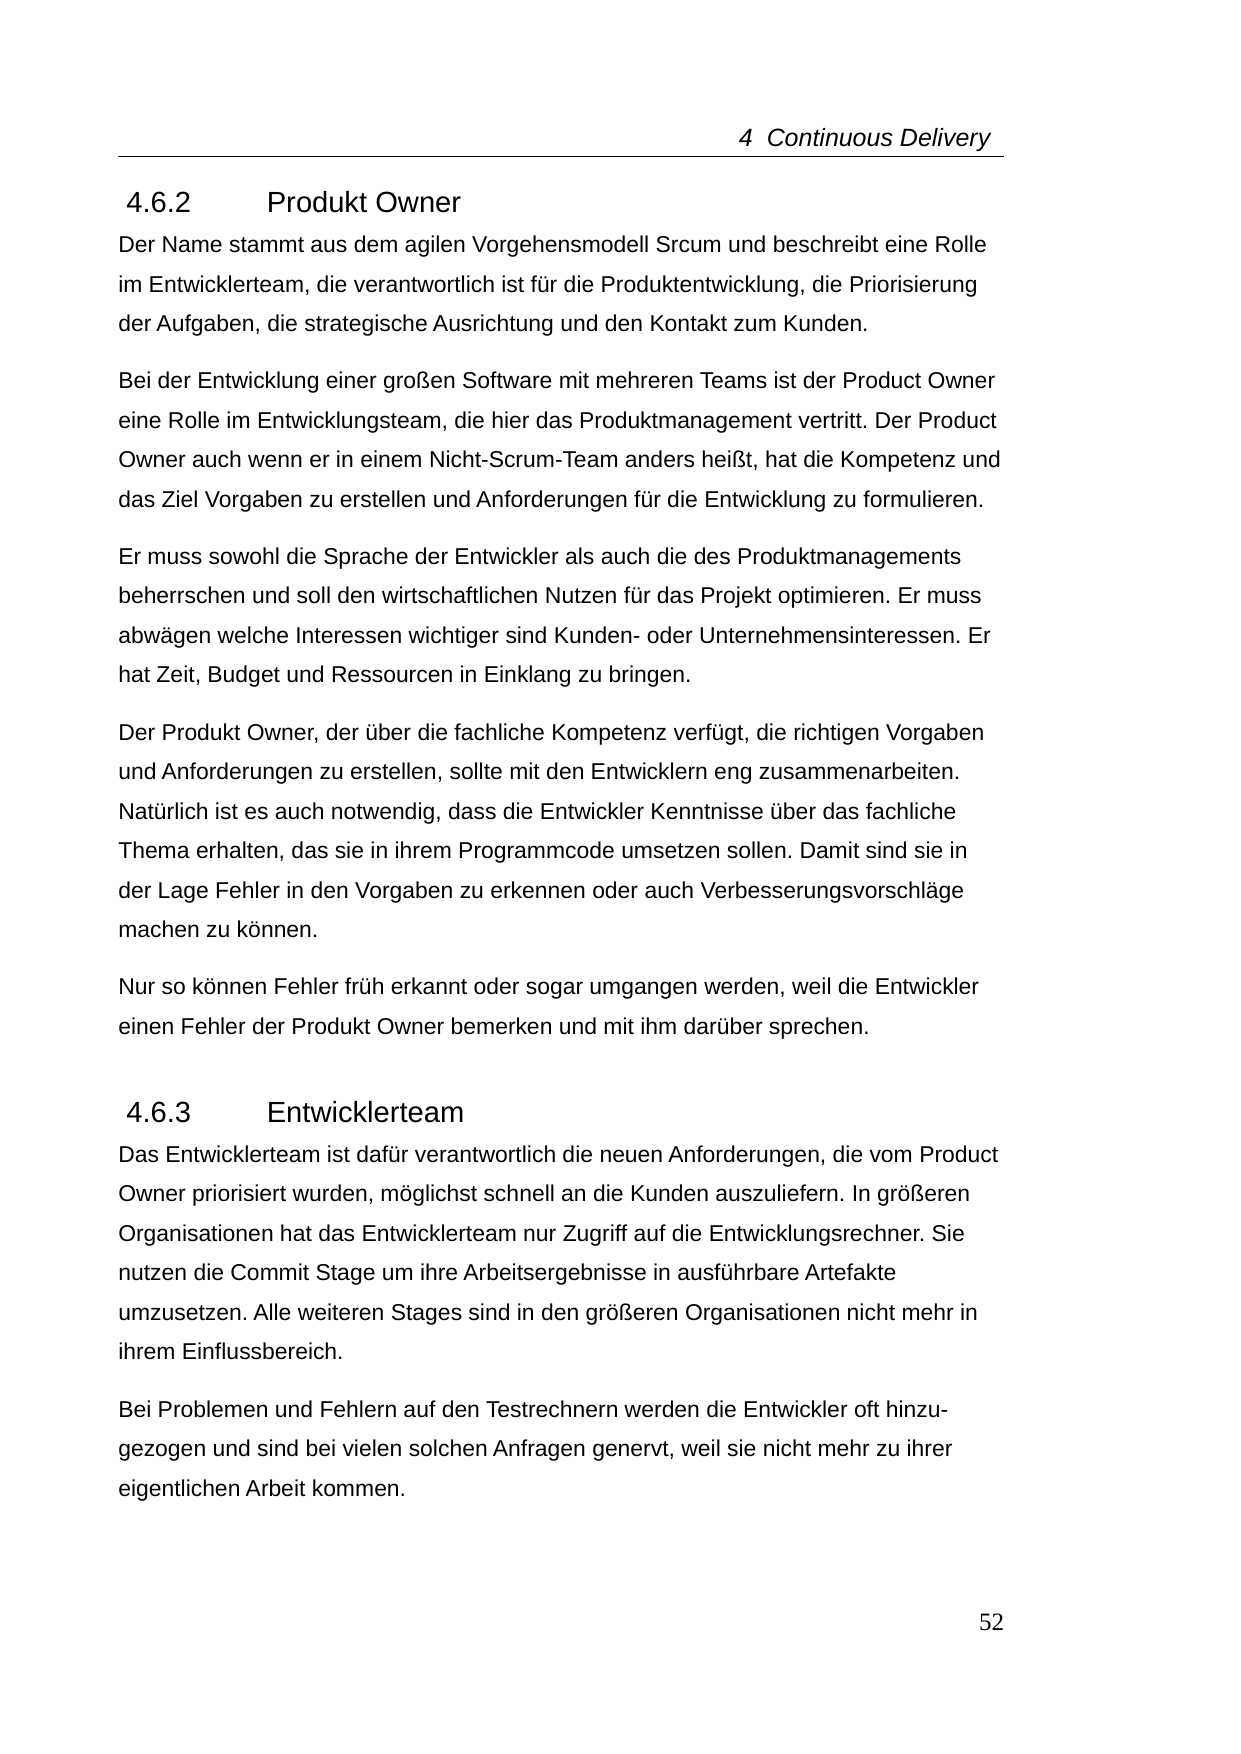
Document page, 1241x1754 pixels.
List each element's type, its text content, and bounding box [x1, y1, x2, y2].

text Der Produkt Owner, der über die fachliche Kompetenz verfügt, die richtigen Vorgaben und Anforderungen zu erstellen, sollte mit den Entwicklern eng zusammenarbeiten. Natürlich ist es auch notwendig, dass die Entwickler Kenntnisse über das fachliche Thema erhalten, das sie in ihrem Programmcode umsetzen sollen. Damit sind sie in der Lage Fehler in den Vorgaben zu erkennen oder auch Verbesserungsvorschläge machen zu können. [118, 719, 1004, 942]
text Der Name stammt aus dem agilen Vorgehensmodell Srcum und beschreibt eine Rolle im Entwicklerteam, die verantwortlich ist für die Produktentwicklung, die Priorisierung der Aufgaben, die strategische Ausrichtung und den Kontakt zum Kunden. [118, 231, 1004, 337]
text Nur so können Fehler früh erkannt oder sogar umgangen werden, weil die Entwickler einen Fehler der Produkt Owner bemerken und mit ihm darüber sprechen. [118, 973, 1004, 1039]
text Er muss sowohl die Sprache der Entwickler als auch die des Produktmanagements beherrschen und soll den wirtschaftlichen Nutzen für das Projekt optimieren. Er muss abwägen welche Interessen wichtiger sind Kunden- oder Unternehmensinteressen. Er hat Zeit, Budget und Ressourcen in Einklang zu bringen. [118, 543, 1004, 688]
text Das Entwicklerteam ist dafür verantwortlich die neuen Anforderungen, die vom Product Owner priorisiert wurden, möglichst schnell an die Kunden auszuliefern. In größeren Organisationen hat das Entwicklerteam nur Zugriff auf die Entwicklungsrechner. Sie nutzen die Commit Stage um ihre Arbeitsergebnisse in ausführbare Artefakte umzusetzen. Alle weiteren Stages sind in den größeren Organisationen nicht mehr in ihrem Einflussbereich. [118, 1141, 1004, 1365]
subtitle Entwicklerteam [118, 1095, 1004, 1128]
subtitle Produkt Owner [118, 185, 1004, 219]
text Bei der Entwicklung einer großen Software mit mehreren Teams ist der Product Owner eine Rolle im Entwicklungsteam, die hier das Produktmanagement vertritt. Der Product Owner auch wenn er in einem Nicht-Scrum-Team anders heißt, hat die Kompetenz und das Ziel Vorgaben zu erstellen und Anforderungen für die Entwicklung zu formulieren. [118, 367, 1004, 512]
text Bei Problemen und Fehlern auf den Testrechnern werden die Entwickler oft hinzu-gezogen und sind bei vielen solchen Anfragen genervt, weil sie nicht mehr zu ihrer eigentlichen Arbeit kommen. [118, 1396, 1004, 1501]
